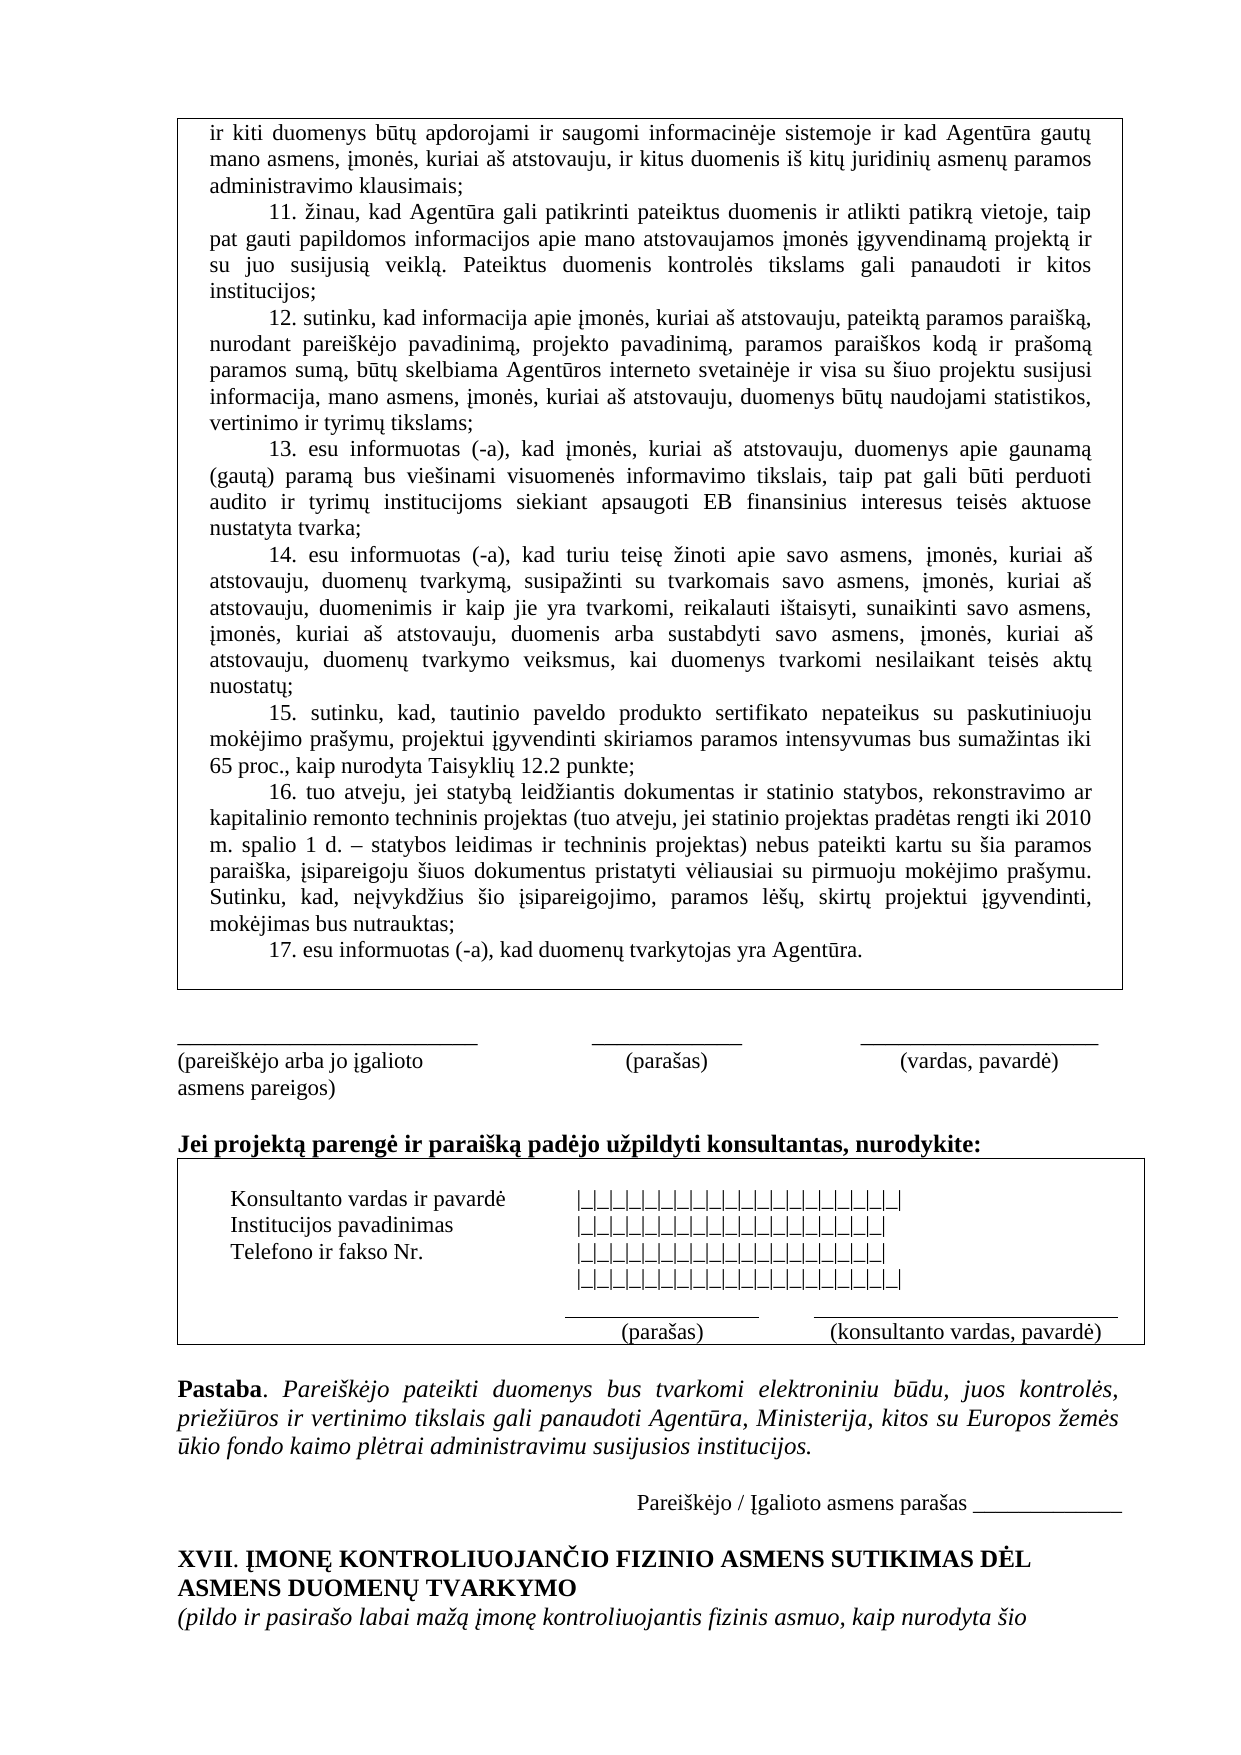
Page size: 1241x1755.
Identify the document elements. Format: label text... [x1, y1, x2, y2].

text XVII. ĮMONĘ KONTROLIUOJANČIO FIZINIO ASMENS SUTIKIMAS DĖL ASMENS DUOMENŲ TVARKYMO [177, 1544, 1122, 1602]
table_cell (parašas) [565, 1318, 759, 1344]
text Pastaba. Pareiškėjo pateikti duomenys bus tvarkomi elektroniniu būdu, juos kontrolės, priežiūros ir vertinimo tikslais gali panaudoti Agentūra, Ministerija, kitos su Europos žemės ūkio fondo kaimo plėtrai administravimu susijusios institucijos. [177, 1374, 1122, 1460]
text asmens pareigos) [177, 1074, 1122, 1100]
table_cell |_|_|_|_|_|_|_|_|_|_|_|_|_|_|_|_|_|_|_| [565, 1211, 1144, 1238]
text (pildo ir pasirašo labai mažą įmonę kontroliuojantis fizinis asmuo, kaip nurodyta šio [177, 1602, 1122, 1630]
table_header ir kiti duomenys būtų apdorojami ir saugomi informacinėje sistemoje ir kad Agentūra gautų mano asmens, įmonės, kuriai aš atstovauju, ir kitus duomenis iš kitų juridinių asmenų paramos administravimo klausimais; 11. žinau, kad Agentūra gali patikrinti pateiktus duomenis ir atlikti patikrą vietoje, taip pat gauti papildomos informacijos apie mano atstovaujamos įmonės įgyvendinamą projektą ir su juo susijusią veiklą. Pateiktus duomenis kontrolės tikslams gali panaudoti ir kitos institucijos; 12. sutinku, kad informacija apie įmonės, kuriai aš atstovauju, pateiktą paramos paraišką, nurodant pareiškėjo pavadinimą, projekto pavadinimą, paramos paraiškos kodą ir prašomą paramos sumą, būtų skelbiama Agentūros interneto svetainėje ir visa su šiuo projektu susijusi informacija, mano asmens, įmonės, kuriai aš atstovauju, duomenys būtų naudojami statistikos, vertinimo ir tyrimų tikslams; 13. esu informuotas (-a), kad įmonės, kuriai aš atstovauju, duomenys apie gaunamą (gautą) paramą bus viešinami visuomenės informavimo tikslais, taip pat gali būti perduoti audito ir tyrimų institucijoms siekiant apsaugoti EB finansinius interesus teisės aktuose nustatyta tvarka; 14. esu informuotas (-a), kad turiu teisę žinoti apie savo asmens, įmonės, kuriai aš atstovauju, duomenų tvarkymą, susipažinti su tvarkomais savo asmens, įmonės, kuriai aš atstovauju, duomenimis ir kaip jie yra tvarkomi, reikalauti ištaisyti, sunaikinti savo asmens, įmonės, kuriai aš atstovauju, duomenis arba sustabdyti savo asmens, įmonės, kuriai aš atstovauju, duomenų tvarkymo veiksmus, kai duomenys tvarkomi nesilaikant teisės aktų nuostatų; 15. sutinku, kad, tautinio paveldo produkto sertifikato nepateikus su paskutiniuoju mokėjimo prašymu, projektui įgyvendinti skiriamos paramos intensyvumas bus sumažintas iki 65 proc., kaip nurodyta Taisyklių 12.2 punkte; 16. tuo atveju, jei statybą leidžiantis dokumentas ir statinio statybos, rekonstravimo ar kapitalinio remonto techninis projektas (tuo atveju, jei statinio projektas pradėtas rengti iki 2010 m. spalio 1 d. – statybos leidimas ir techninis projektas) nebus pateikti kartu su šia paramos paraiška, įsipareigoju šiuos dokumentus pristatyti vėliausiai su pirmuoju mokėjimo prašymu. Sutinku, kad, neįvykdžius šio įsipareigojimo, paramos lėšų, skirtų projektui įgyvendinti, mokėjimas bus nutrauktas; 17. esu informuotas (-a), kad duomenų tvarkytojas yra Agentūra. [178, 119, 1122, 989]
table_cell [178, 1290, 565, 1317]
table_header Konsultanto vardas ir pavardė [178, 1159, 565, 1211]
text ________________________ ____________ ___________________ [177, 1019, 1122, 1047]
table_cell [759, 1317, 813, 1344]
table_cell [178, 1317, 565, 1344]
text Jei projektą parengė ir paraišką padėjo užpildyti konsultantas, nurodykite: [177, 1129, 1122, 1158]
text (pareiškėjo arba jo įgalioto (parašas) (vardas, pavardė) [177, 1047, 1122, 1074]
table_cell |_|_|_|_|_|_|_|_|_|_|_|_|_|_|_|_|_|_|_| |_|_|_|_|_|_|_|_|_|_|_|_|_|_|_|_|_|_|_|_| [565, 1238, 1144, 1290]
table_cell [1118, 1317, 1144, 1344]
table_header |_|_|_|_|_|_|_|_|_|_|_|_|_|_|_|_|_|_|_|_| [565, 1159, 1144, 1211]
table_cell [178, 1264, 565, 1290]
table_cell Institucijos pavadinimas [178, 1211, 565, 1238]
table_cell (konsultanto vardas, pavardė) [814, 1318, 1118, 1344]
table_cell [565, 1290, 1144, 1317]
text Pareiškėjo / Įgalioto asmens parašas _____________ [177, 1489, 1122, 1515]
table_cell Telefono ir fakso Nr. [178, 1238, 565, 1264]
